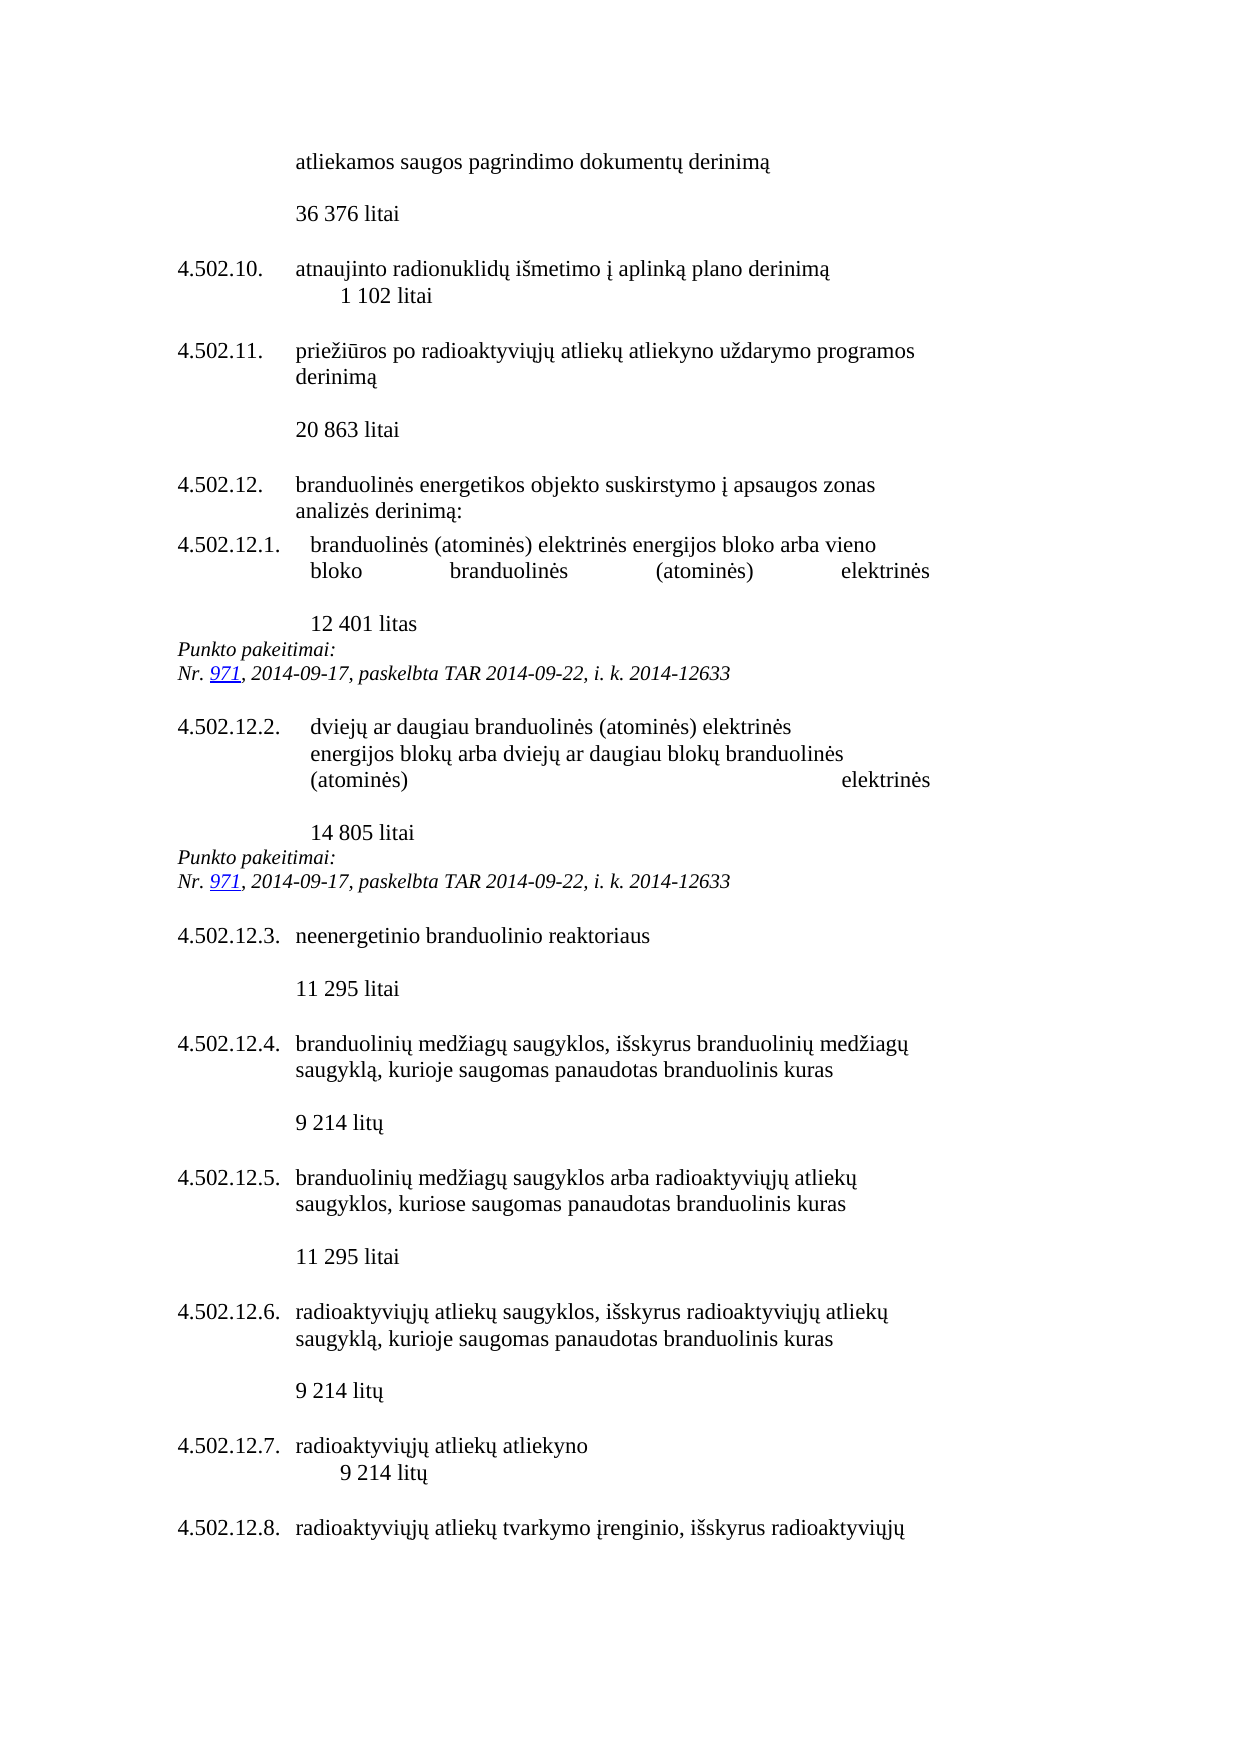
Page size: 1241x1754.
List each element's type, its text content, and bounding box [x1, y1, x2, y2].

text Nr. 971, 2014-09-17, paskelbta TAR 2014-09-22, i. k. 2014-12633 [177, 661, 1122, 685]
text (atominės) elektrinės 14 805 litai [310, 766, 930, 845]
text saugyklos, kuriose saugomas panaudotas branduolinis kuras 11 295 litai [177, 1190, 930, 1269]
text saugyklą, kurioje saugomas panaudotas branduolinis kuras 9 214 litų [177, 1324, 930, 1404]
text 4.502.12.1. branduolinės (atominės) elektrinės energijos bloko arba vieno [177, 531, 930, 557]
text bloko branduolinės (atominės) elektrinės 12 401 litas [177, 557, 930, 637]
text 4.502.12.4. branduolinių medžiagų saugyklos, išskyrus branduolinių medžiagų [177, 1030, 930, 1056]
text 4.502.12.6. radioaktyviųjų atliekų saugyklos, išskyrus radioaktyviųjų atliekų [177, 1298, 930, 1324]
text analizės derinimą: [177, 497, 945, 524]
text Punkto pakeitimai: [177, 845, 1122, 869]
text atliekamos saugos pagrindimo dokumentų derinimą 36 376 litai [177, 148, 930, 227]
text energijos blokų arba dviejų ar daugiau blokų branduolinės [310, 740, 930, 766]
text Nr. 971, 2014-09-17, paskelbta TAR 2014-09-22, i. k. 2014-12633 [177, 869, 1122, 893]
text 4.502.12. branduolinės energetikos objekto suskirstymo į apsaugos zonas [177, 471, 945, 497]
text 4.502.12.5. branduolinių medžiagų saugyklos arba radioaktyviųjų atliekų [177, 1164, 930, 1190]
text saugyklą, kurioje saugomas panaudotas branduolinis kuras 9 214 litų [177, 1056, 930, 1135]
text 4.502.12.7. radioaktyviųjų atliekų atliekyno 9 214 litų [177, 1432, 945, 1485]
text 4.502.12.2. dviejų ar daugiau branduolinės (atominės) elektrinės [177, 713, 930, 740]
text 4.502.10. atnaujinto radionuklidų išmetimo į aplinką plano derinimą 1 102 litai [177, 256, 945, 308]
text 4.502.11. priežiūros po radioaktyviųjų atliekų atliekyno uždarymo programos [177, 337, 930, 363]
text derinimą 20 863 litai [177, 363, 930, 442]
text 4.502.12.3. neenergetinio branduolinio reaktoriaus 11 295 litai [177, 922, 945, 1001]
text 4.502.12.8. radioaktyviųjų atliekų tvarkymo įrenginio, išskyrus radioaktyviųjų [177, 1514, 930, 1540]
text Punkto pakeitimai: [177, 637, 1122, 661]
